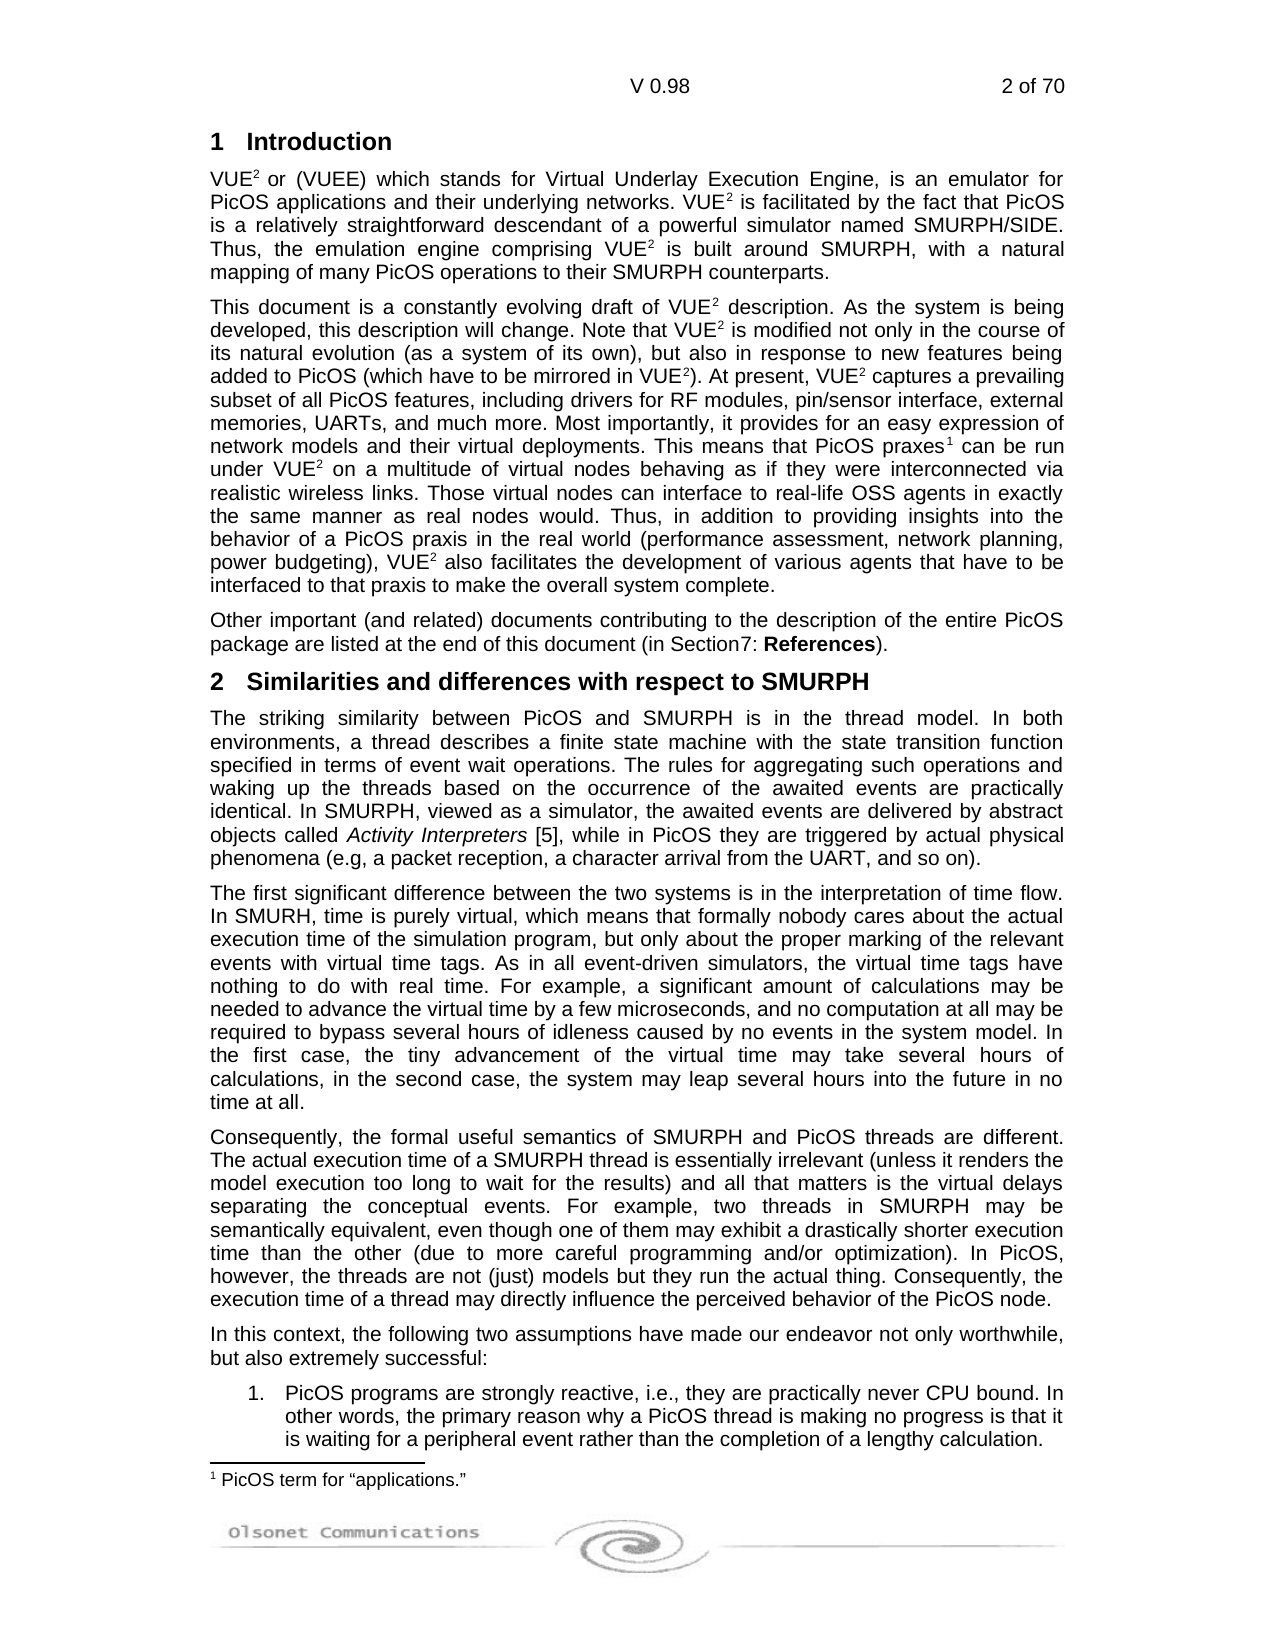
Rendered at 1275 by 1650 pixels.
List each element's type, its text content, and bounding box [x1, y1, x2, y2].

picture [210, 1504, 1065, 1596]
text Consequently, the formal useful semantics of SMURPH and PicOS threads are different. The actual execution time of a SMURPH thread is essentially irrelevant (unless it renders the model execution too long to wait for the results) and all that matters is the virtual delays separating the conceptual events. For example, two threads in SMURPH may be semantically equivalent, even though one of them may exhibit a drastically shorter execution time than the other (due to more careful programming and/or optimization). In PicOS, however, the threads are not (just) models but they run the actual thing. Consequently, the execution time of a thread may directly influence the perceived behavior of the PicOS node. [210, 1125, 1065, 1311]
text The striking similarity between PicOS and SMURPH is in the thread model. In both environments, a thread describes a finite state machine with the state transition function specified in terms of event wait operations. The rules for aggregating such operations and waking up the threads based on the occurrence of the awaited events are practically identical. In SMURPH, viewed as a simulator, the awaited events are delivered by abstract objects called Activity Interpreters [5], while in PicOS they are triggered by actual physical phenomena (e.g, a packet reception, a character arrival from the UART, and so on). [210, 707, 1065, 869]
list PicOS programs are strongly reactive, i.e., they are practically never CPU bound. In other words, the primary reason why a PicOS thread is making no progress is that it is waiting for a peripheral event rather than the completion of a lengthy calculation. [247, 1381, 1065, 1451]
text In this context, the following two assumptions have made our endeavor not only worthwhile, but also extremely successful: [210, 1323, 1065, 1369]
subtitle Introduction [210, 128, 1065, 156]
subtitle Similarities and differences with respect to SMURPH [210, 667, 1065, 695]
text PicOS term for “applications.” [210, 1469, 1065, 1490]
text This document is a constantly evolving draft of VUE2 description. As the system is being developed, this description will change. Note that VUE2 is modified not only in the course of its natural evolution (as a system of its own), but also in response to new features being added to PicOS (which have to be mirrored in VUE2). At present, VUE2 captures a prevailing subset of all PicOS features, including drivers for RF modules, pin/sensor interface, external memories, UARTs, and much more. Most importantly, it provides for an easy expression of network models and their virtual deployments. This means that PicOS praxes can be run under VUE2 on a multitude of virtual nodes behaving as if they were interconnected via realistic wireless links. Those virtual nodes can interface to real-life OSS agents in exactly the same manner as real nodes would. Thus, in addition to providing insights into the behavior of a PicOS praxis in the real world (performance assessment, network planning, power budgeting), VUE2 also facilitates the development of various agents that have to be interfaced to that praxis to make the overall system complete. [210, 295, 1065, 597]
text The first significant difference between the two systems is in the interpretation of time flow. In SMURH, time is purely virtual, which means that formally nobody cares about the actual execution time of the simulation program, but only about the proper marking of the relevant events with virtual time tags. As in all event-driven simulators, the virtual time tags have nothing to do with real time. For example, a significant amount of calculations may be needed to advance the virtual time by a few microseconds, and no computation at all may be required to bypass several hours of idleness caused by no events in the system model. In the first case, the tiny advancement of the virtual time may take several hours of calculations, in the second case, the system may leap several hours into the future in no time at all. [210, 881, 1065, 1114]
text VUE2 or (VUEE) which stands for Virtual Underlay Execution Engine, is an emulator for PicOS applications and their underlying networks. VUE2 is facilitated by the fact that PicOS is a relatively straightforward descendant of a powerful simulator named SMURPH/SIDE. Thus, the emulation engine comprising VUE2 is built around SMURPH, with a natural mapping of many PicOS operations to their SMURPH counterparts. [210, 167, 1065, 283]
text Other important (and related) documents contributing to the description of the entire PicOS package are listed at the end of this document (in Section7: References). [210, 609, 1065, 656]
